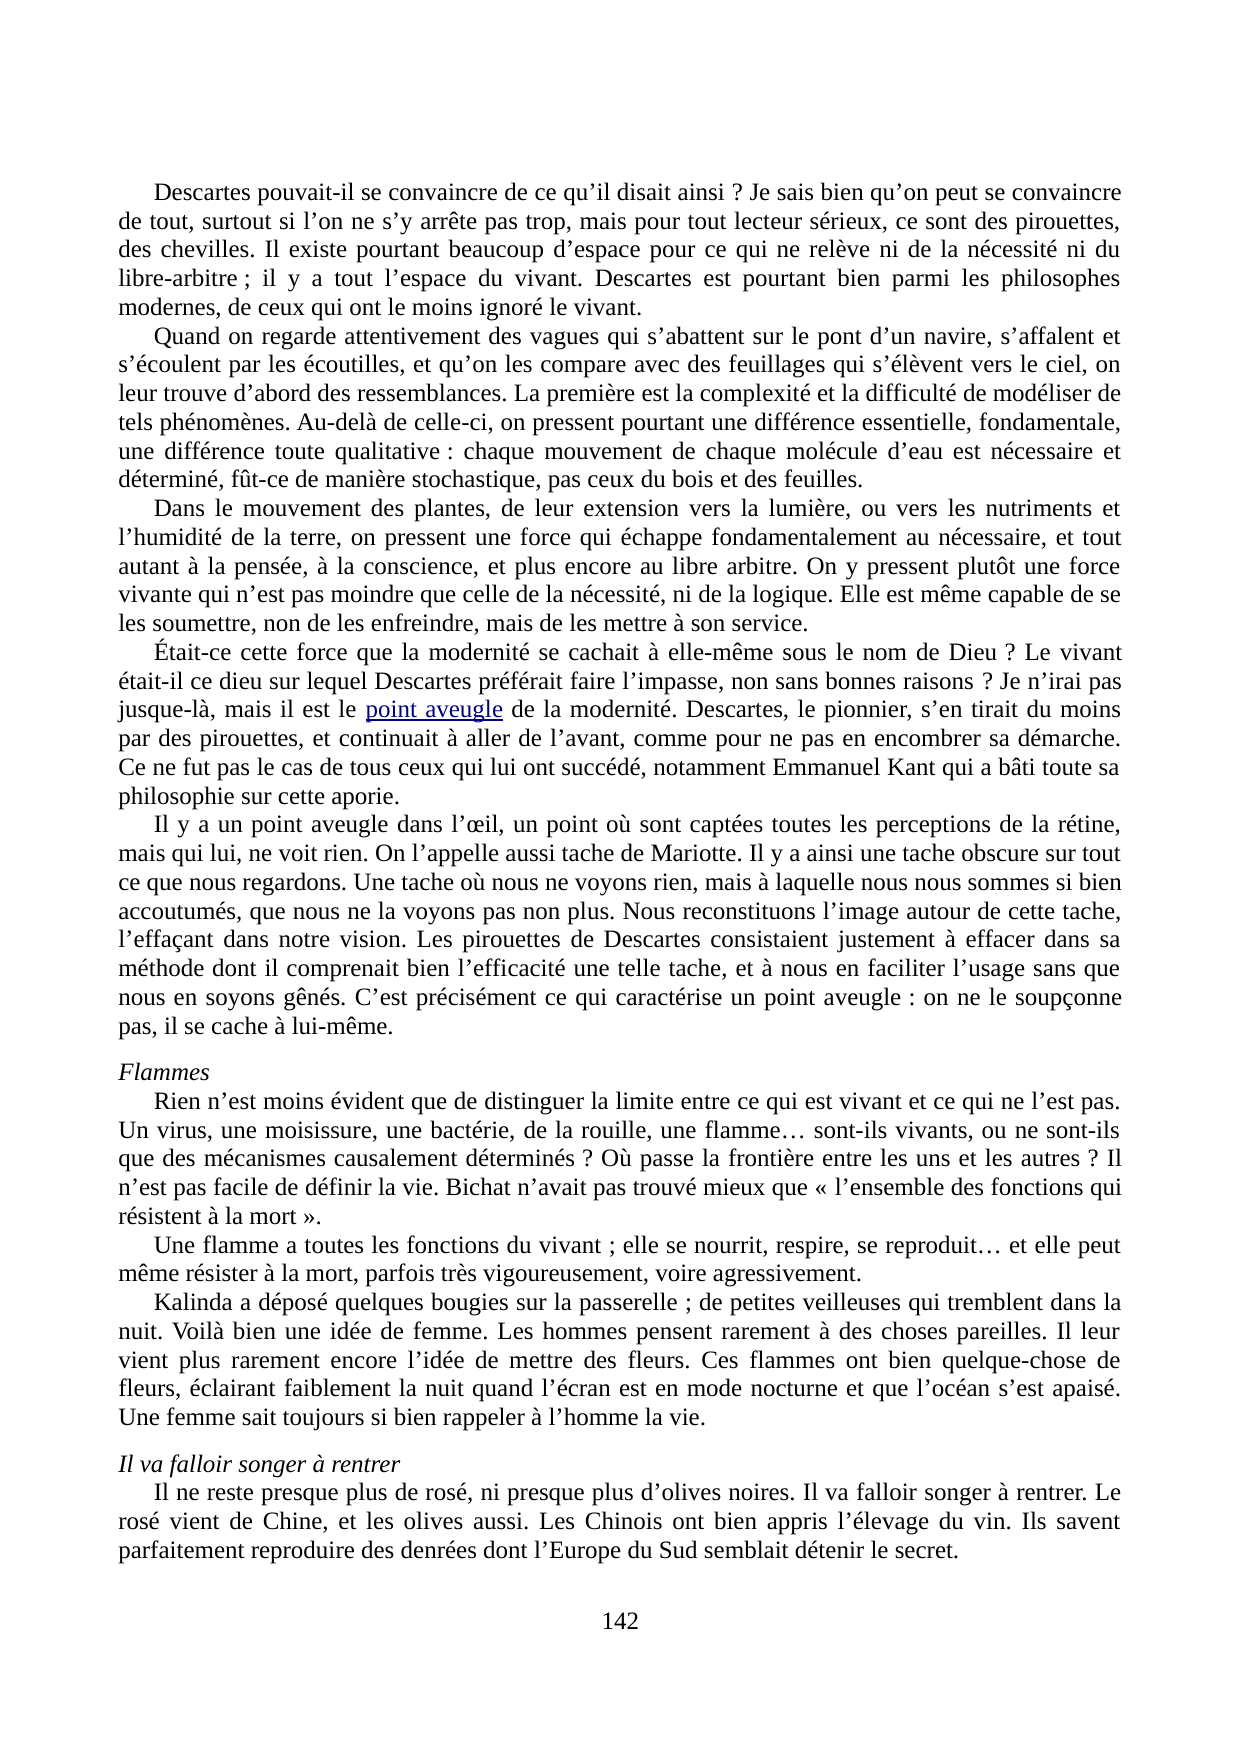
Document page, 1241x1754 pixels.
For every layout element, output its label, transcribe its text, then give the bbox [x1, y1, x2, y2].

text Quand on regarde attentivement des vagues qui s’abattent sur le pont d’un navire, s’affalent et s’écoulent par les écoutilles, et qu’on les compare avec des feuillages qui s’élèvent vers le ciel, on leur trouve d’abord des ressemblances. La première est la complexité et la difficulté de modéliser de tels phénomènes. Au-delà de celle-ci, on pressent pourtant une différence essentielle, fondamentale, une différence toute qualitative : chaque mouvement de chaque molécule d’eau est nécessaire et déterminé, fût-ce de manière stochastique, pas ceux du bois et des feuilles. [118, 321, 1122, 493]
subtitle Flammes [118, 1057, 1122, 1086]
text Était-ce cette force que la modernité se cachait à elle-même sous le nom de Dieu ? Le vivant était-il ce dieu sur lequel Descartes préférait faire l’impasse, non sans bonnes raisons ? Je n’irai pas jusque-là, mais il est le point aveugle de la modernité. Descartes, le pionnier, s’en tirait du moins par des pirouettes, et continuait à aller de l’avant, comme pour ne pas en encombrer sa démarche. Ce ne fut pas le cas de tous ceux qui lui ont succédé, notamment Emmanuel Kant qui a bâti toute sa philosophie sur cette aporie. [118, 637, 1122, 809]
text Kalinda a déposé quelques bougies sur la passerelle ; de petites veilleuses qui tremblent dans la nuit. Voilà bien une idée de femme. Les hommes pensent rarement à des choses pareilles. Il leur vient plus rarement encore l’idée de mettre des fleurs. Ces flammes ont bien quelque-chose de fleurs, éclairant faiblement la nuit quand l’écran est en mode nocturne et que l’océan s’est apaisé. Une femme sait toujours si bien rappeler à l’homme la vie. [118, 1287, 1122, 1431]
text Il y a un point aveugle dans l’œil, un point où sont captées toutes les perceptions de la rétine, mais qui lui, ne voit rien. On l’appelle aussi tache de Mariotte. Il y a ainsi une tache obscure sur tout ce que nous regardons. Une tache où nous ne voyons rien, mais à laquelle nous nous sommes si bien accoutumés, que nous ne la voyons pas non plus. Nous reconstituons l’image autour de cette tache, l’effaçant dans notre vision. Les pirouettes de Descartes consistaient justement à effacer dans sa méthode dont il comprenait bien l’efficacité une telle tache, et à nous en faciliter l’usage sans que nous en soyons gênés. C’est précisément ce qui caractérise un point aveugle : on ne le soupçonne pas, il se cache à lui-même. [118, 809, 1122, 1039]
text Une flamme a toutes les fonctions du vivant ; elle se nourrit, respire, se reproduit… et elle peut même résister à la mort, parfois très vigoureusement, voire agressivement. [118, 1230, 1122, 1287]
text Il ne reste presque plus de rosé, ni presque plus d’olives noires. Il va falloir songer à rentrer. Le rosé vient de Chine, et les olives aussi. Les Chinois ont bien appris l’élevage du vin. Ils savent parfaitement reproduire des denrées dont l’Europe du Sud semblait détenir le secret. [118, 1477, 1122, 1564]
text Rien n’est moins évident que de distinguer la limite entre ce qui est vivant et ce qui ne l’est pas. Un virus, une moisissure, une bactérie, de la rouille, une flamme… sont-ils vivants, ou ne sont-ils que des mécanismes causalement déterminés ? Où passe la frontière entre les uns et les autres ? Il n’est pas facile de définir la vie. Bichat n’avait pas trouvé mieux que « l’ensemble des fonctions qui résistent à la mort ». [118, 1086, 1122, 1230]
text Descartes pouvait-il se convaincre de ce qu’il disait ainsi ? Je sais bien qu’on peut se convaincre de tout, surtout si l’on ne s’y arrête pas trop, mais pour tout lecteur sérieux, ce sont des pirouettes, des chevilles. Il existe pourtant beaucoup d’espace pour ce qui ne relève ni de la nécessité ni du libre-arbitre ; il y a tout l’espace du vivant. Descartes est pourtant bien parmi les philosophes modernes, de ceux qui ont le moins ignoré le vivant. [118, 177, 1122, 321]
text Dans le mouvement des plantes, de leur extension vers la lumière, ou vers les nutriments et l’humidité de la terre, on pressent une force qui échappe fondamentalement au nécessaire, et tout autant à la pensée, à la conscience, et plus encore au libre arbitre. On y pressent plutôt une force vivante qui n’est pas moindre que celle de la nécessité, ni de la logique. Elle est même capable de se les soumettre, non de les enfreindre, mais de les mettre à son service. [118, 493, 1122, 637]
subtitle Il va falloir songer à rentrer [118, 1449, 1122, 1477]
